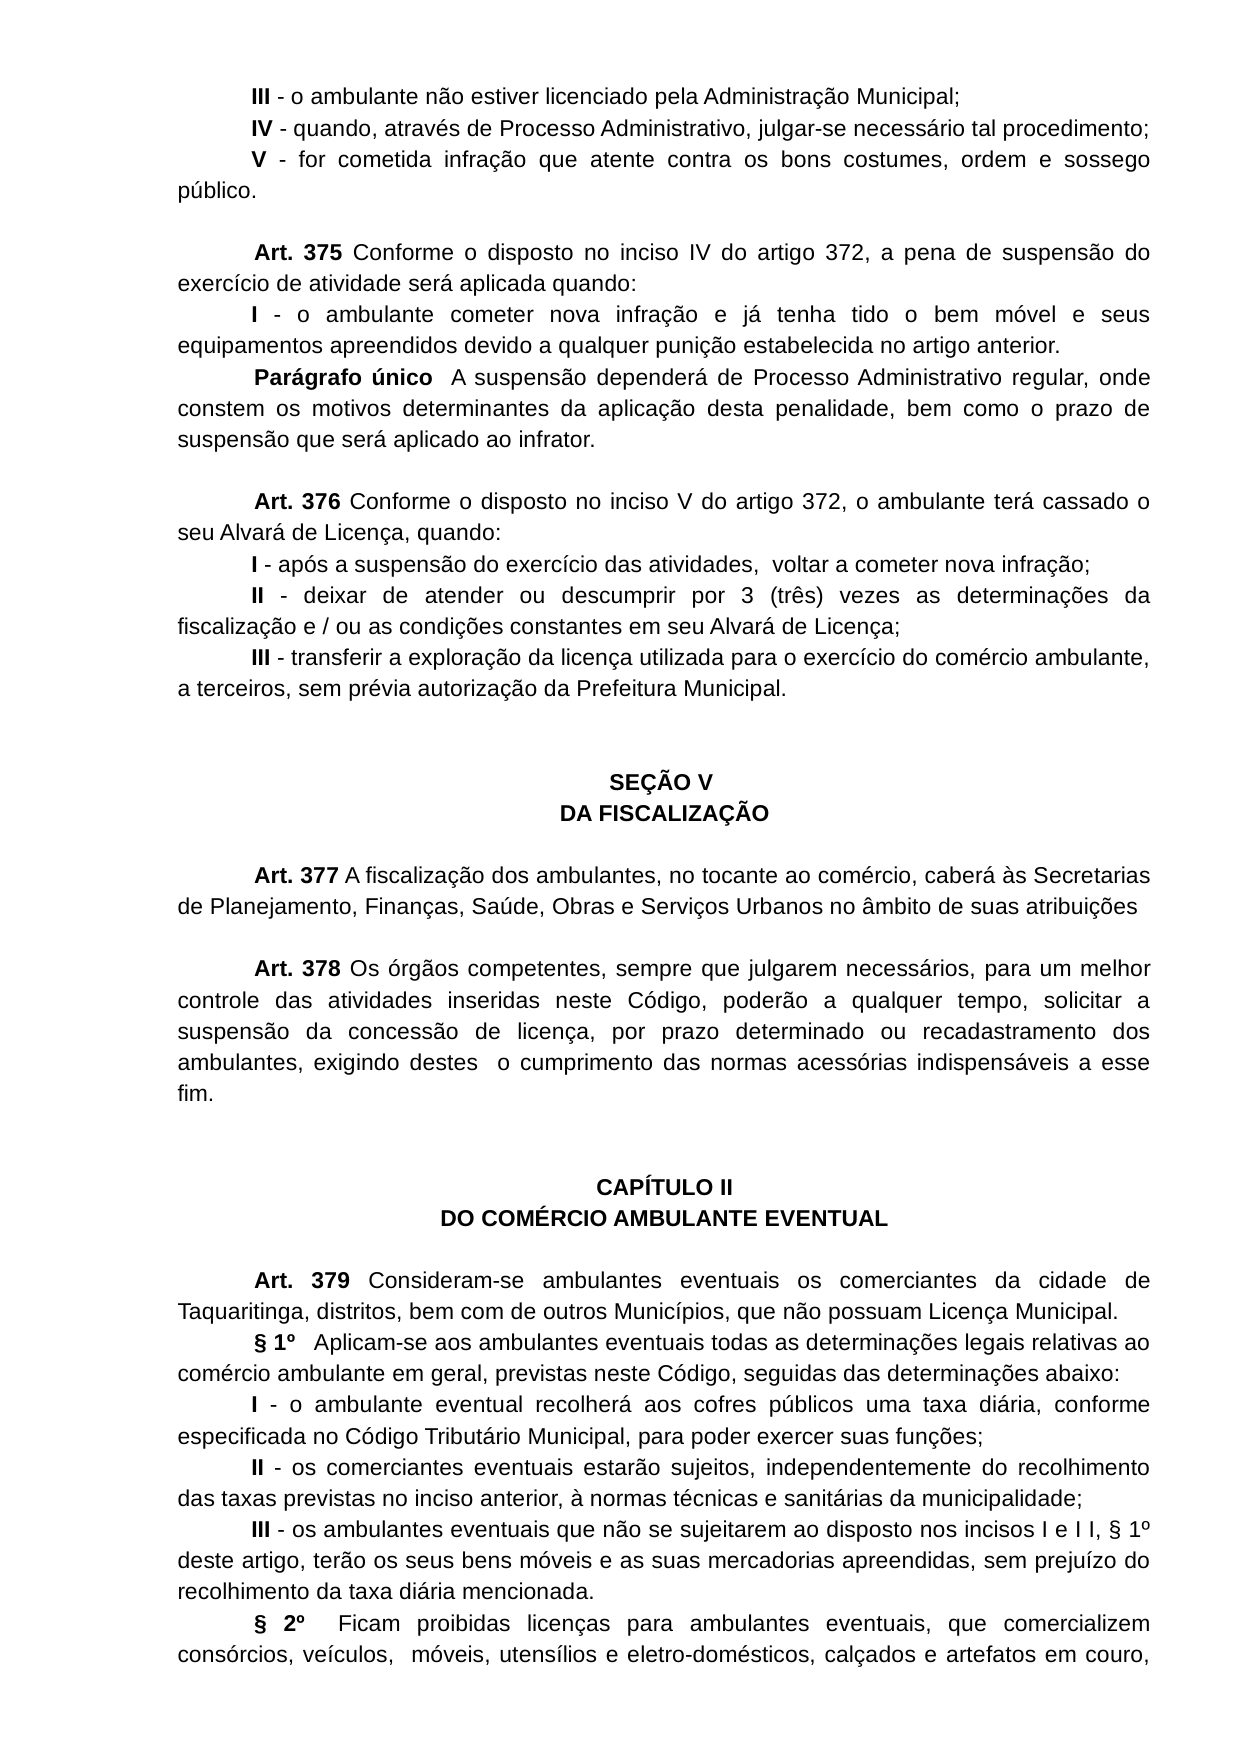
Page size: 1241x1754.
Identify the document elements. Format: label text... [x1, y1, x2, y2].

text I - o ambulante cometer nova infração e já tenha tido o bem móvel e seus equipamentos apreendidos devido a qualquer punição estabelecida no artigo anterior. [177, 301, 1152, 359]
text III - o ambulante não estiver licenciado pela Administração Municipal; [177, 83, 1152, 110]
text DA FISCALIZAÇÃO [177, 799, 1152, 826]
subtitle CAPÍTULO II [177, 1173, 1152, 1200]
text Art. 376 Conforme o disposto no inciso V do artigo 372, o ambulante terá cassado o seu Alvará de Licença, quando: [177, 488, 1152, 546]
text § 2º Ficam proibidas licenças para ambulantes eventuais, que comercializem consórcios, veículos, móveis, utensílios e eletro-domésticos, calçados e artefatos em couro, [177, 1609, 1152, 1667]
text Art. 378 Os órgãos competentes, sempre que julgarem necessários, para um melhor controle das atividades inseridas neste Código, poderão a qualquer tempo, solicitar a suspensão da concessão de licença, por prazo determinado ou recadastramento dos ambulantes, exigindo destes o cumprimento das normas acessórias indispensáveis a esse fim. [177, 955, 1152, 1106]
text Parágrafo único A suspensão dependerá de Processo Administrativo regular, onde constem os motivos determinantes da aplicação desta penalidade, bem como o prazo de suspensão que será aplicado ao infrator. [177, 363, 1152, 452]
text § 1º Aplicam-se aos ambulantes eventuais todas as determinações legais relativas ao comércio ambulante em geral, previstas neste Código, seguidas das determinações abaixo: [177, 1328, 1152, 1387]
text II - os comerciantes eventuais estarão sujeitos, independentemente do recolhimento das taxas previstas no inciso anterior, à normas técnicas e sanitárias da municipalidade; [177, 1453, 1152, 1511]
text IV - quando, através de Processo Administrativo, julgar-se necessário tal procedimento; [177, 114, 1152, 141]
text Art. 375 Conforme o disposto no inciso IV do artigo 372, a pena de suspensão do exercício de atividade será aplicada quando: [177, 238, 1152, 297]
text III - os ambulantes eventuais que não se sujeitarem ao disposto nos incisos I e I I, § 1º deste artigo, terão os seus bens móveis e as suas mercadorias apreendidas, sem prejuízo do recolhimento da taxa diária mencionada. [177, 1515, 1152, 1605]
text I - o ambulante eventual recolherá aos cofres públicos uma taxa diária, conforme especificada no Código Tributário Municipal, para poder exercer suas funções; [177, 1391, 1152, 1449]
text Art. 377 A fiscalização dos ambulantes, no tocante ao comércio, caberá às Secretarias de Planejamento, Finanças, Saúde, Obras e Serviços Urbanos no âmbito de suas atribuições [177, 861, 1152, 919]
text DO COMÉRCIO AMBULANTE EVENTUAL [177, 1204, 1152, 1231]
text III - transferir a exploração da licença utilizada para o exercício do comércio ambulante, a terceiros, sem prévia autorização da Prefeitura Municipal. [177, 643, 1152, 702]
text V - for cometida infração que atente contra os bons costumes, ordem e sossego público. [177, 145, 1152, 203]
text II - deixar de atender ou descumprir por 3 (três) vezes as determinações da fiscalização e / ou as condições constantes em seu Alvará de Licença; [177, 581, 1152, 639]
text SEÇÃO V [177, 768, 1152, 795]
text I - após a suspensão do exercício das atividades, voltar a cometer nova infração; [177, 550, 1152, 577]
text Art. 379 Consideram-se ambulantes eventuais os comerciantes da cidade de Taquaritinga, distritos, bem com de outros Municípios, que não possuam Licença Municipal. [177, 1266, 1152, 1324]
